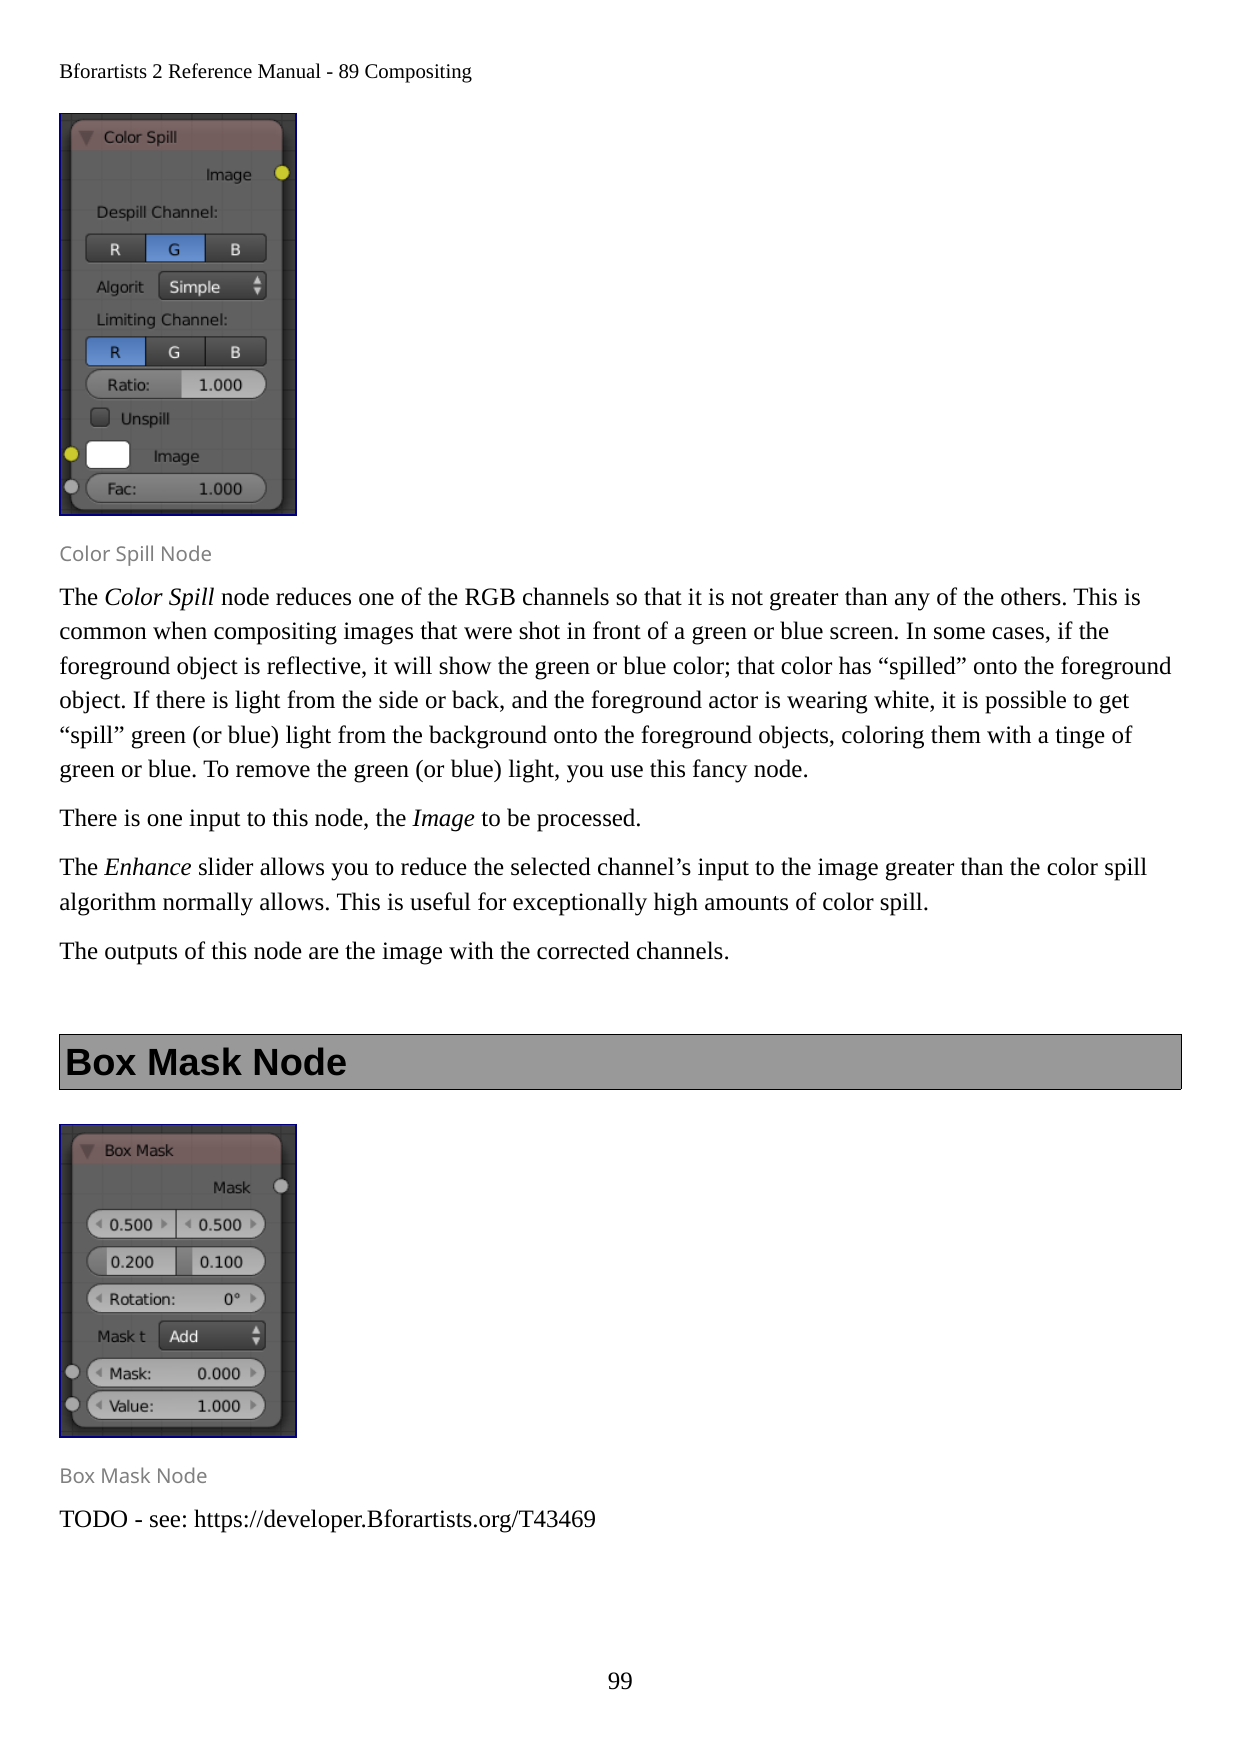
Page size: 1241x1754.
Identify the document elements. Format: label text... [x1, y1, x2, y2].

text There is one input to this node, the Image to be processed. [59, 803, 1181, 832]
text The outputs of this node are the image with the corrected channels. [59, 936, 1181, 964]
text Box Mask Node [59, 1458, 1181, 1489]
text Color Spill Node [59, 536, 1181, 567]
text The Color Spill node reduces one of the RGB channels so that it is not greater than any of the others. This is common when compositing images that were shot in front of a green or blue screen. In some cases, if the foreground object is reflective, it will show the green or blue color; that color has “spilled” onto the foreground object. If there is light from the side or back, and the foreground actor is wearing white, it is possible to get “spill” green (or blue) light from the background onto the foreground objects, coloring them with a tinge of green or blue. To remove the green (or blue) light, you use this fancy node. [59, 582, 1181, 783]
text TODO - see: https://developer.Bforartists.org/T43469 [59, 1504, 1181, 1567]
text The Enhance slider allows you to reduce the selected channel’s input to the image greater than the color spill algorithm normally allows. This is useful for exceptionally high amounts of color spill. [59, 852, 1181, 916]
table_header Box Mask Node [60, 1035, 1181, 1089]
picture [61, 1125, 295, 1436]
picture [61, 114, 295, 514]
